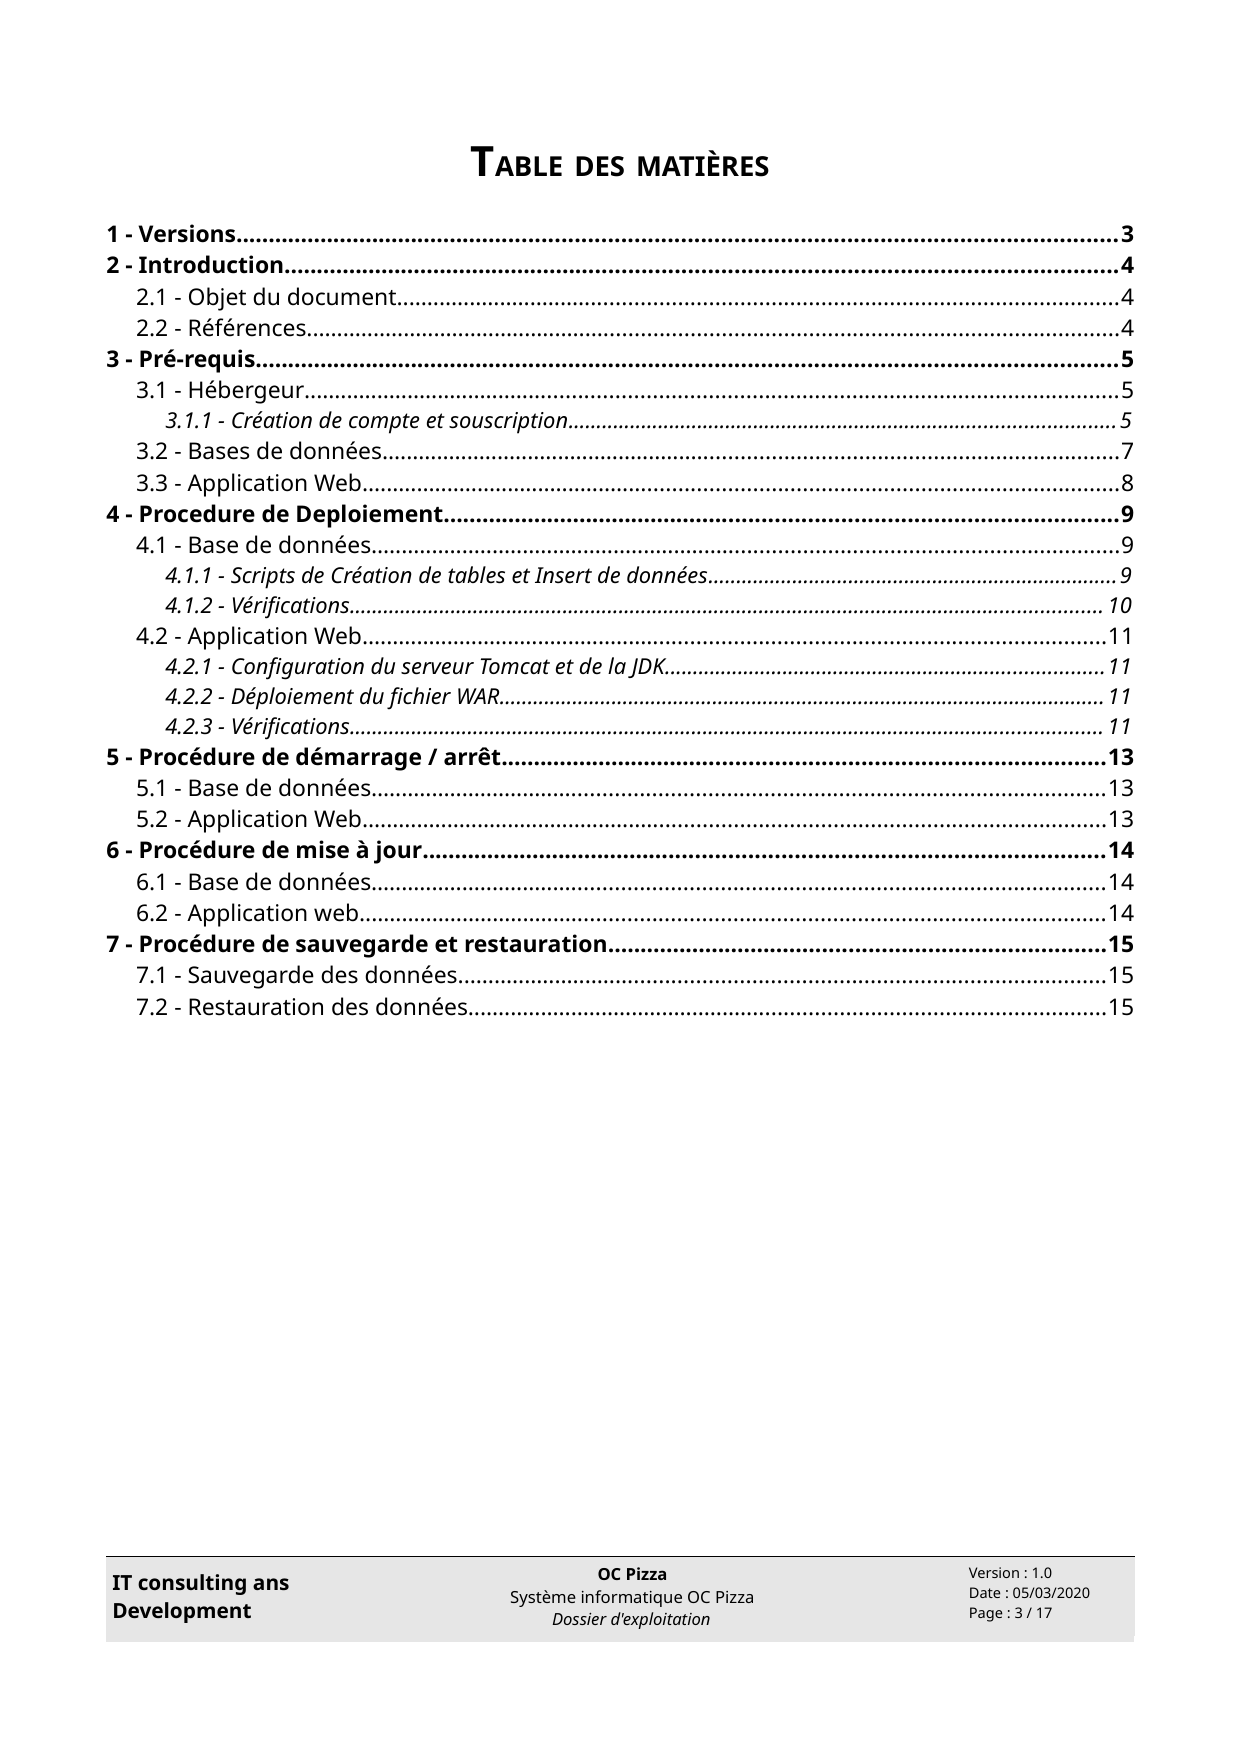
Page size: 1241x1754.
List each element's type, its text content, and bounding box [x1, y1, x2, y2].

text 3 - Pré-requis 5 [106, 343, 1134, 374]
text 6 - Procédure de mise à jour 14 [106, 834, 1134, 865]
text 4.1.2 - Vérifications 10 [165, 590, 1134, 620]
text 1 - Versions 3 [106, 218, 1134, 249]
text 4.2.2 - Déploiement du fichier WAR 11 [165, 681, 1134, 711]
text 3.3 - Application Web 8 [136, 466, 1134, 498]
text 7.2 - Restauration des données 15 [136, 990, 1134, 1022]
text 5.1 - Base de données 13 [136, 772, 1134, 803]
text 4.2 - Application Web 11 [136, 620, 1134, 651]
text 4.1.1 - Scripts de Création de tables et Insert de données 9 [165, 560, 1134, 590]
text 2.2 - Références 4 [136, 312, 1134, 343]
text 2 - Introduction 4 [106, 249, 1134, 280]
text 6.2 - Application web 14 [136, 897, 1134, 928]
text 7.1 - Sauvegarde des données 15 [136, 959, 1134, 990]
subtitle Table des matières [106, 132, 1134, 188]
text 6.1 - Base de données 14 [136, 865, 1134, 897]
text 2.1 - Objet du document 4 [136, 280, 1134, 312]
text 4.1 - Base de données 9 [136, 529, 1134, 560]
text 4.2.1 - Configuration du serveur Tomcat et de la JDK 11 [165, 651, 1134, 681]
text 3.1.1 - Création de compte et souscription 5 [165, 405, 1134, 435]
text 5.2 - Application Web 13 [136, 803, 1134, 834]
text 7 - Procédure de sauvegarde et restauration 15 [106, 928, 1134, 959]
text 3.2 - Bases de données 7 [136, 435, 1134, 466]
text 5 - Procédure de démarrage / arrêt 13 [106, 740, 1134, 772]
text 3.1 - Hébergeur 5 [136, 374, 1134, 405]
text 4.2.3 - Vérifications 11 [165, 711, 1134, 740]
text 4 - Procedure de Deploiement 9 [106, 498, 1134, 529]
